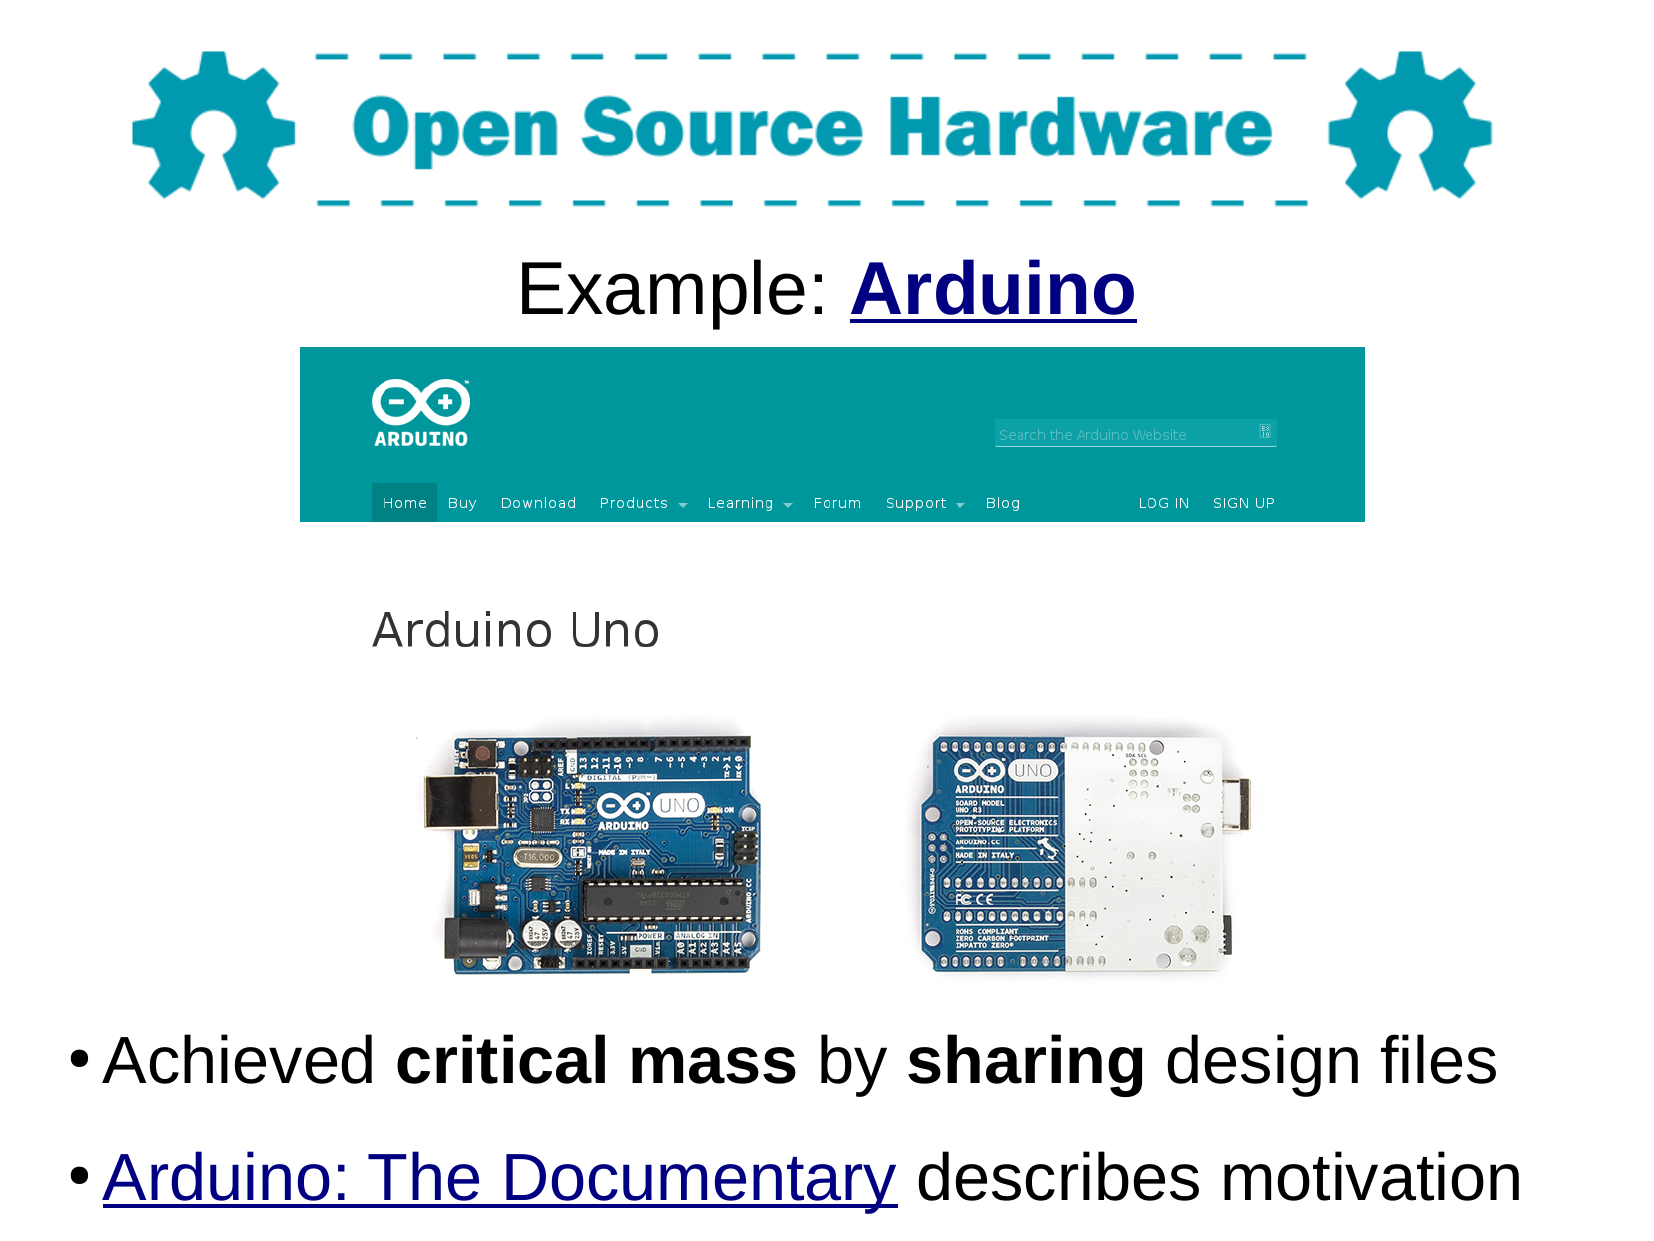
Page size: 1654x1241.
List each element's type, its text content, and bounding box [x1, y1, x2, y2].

text_box Achieved critical mass by sharing design files Arduino: The Documentary describes motivation [52, 1015, 1649, 1241]
picture [300, 347, 1365, 721]
picture [114, 11, 1530, 240]
text_box Example: Arduino [82, 721, 1571, 929]
picture [300, 929, 1365, 1015]
